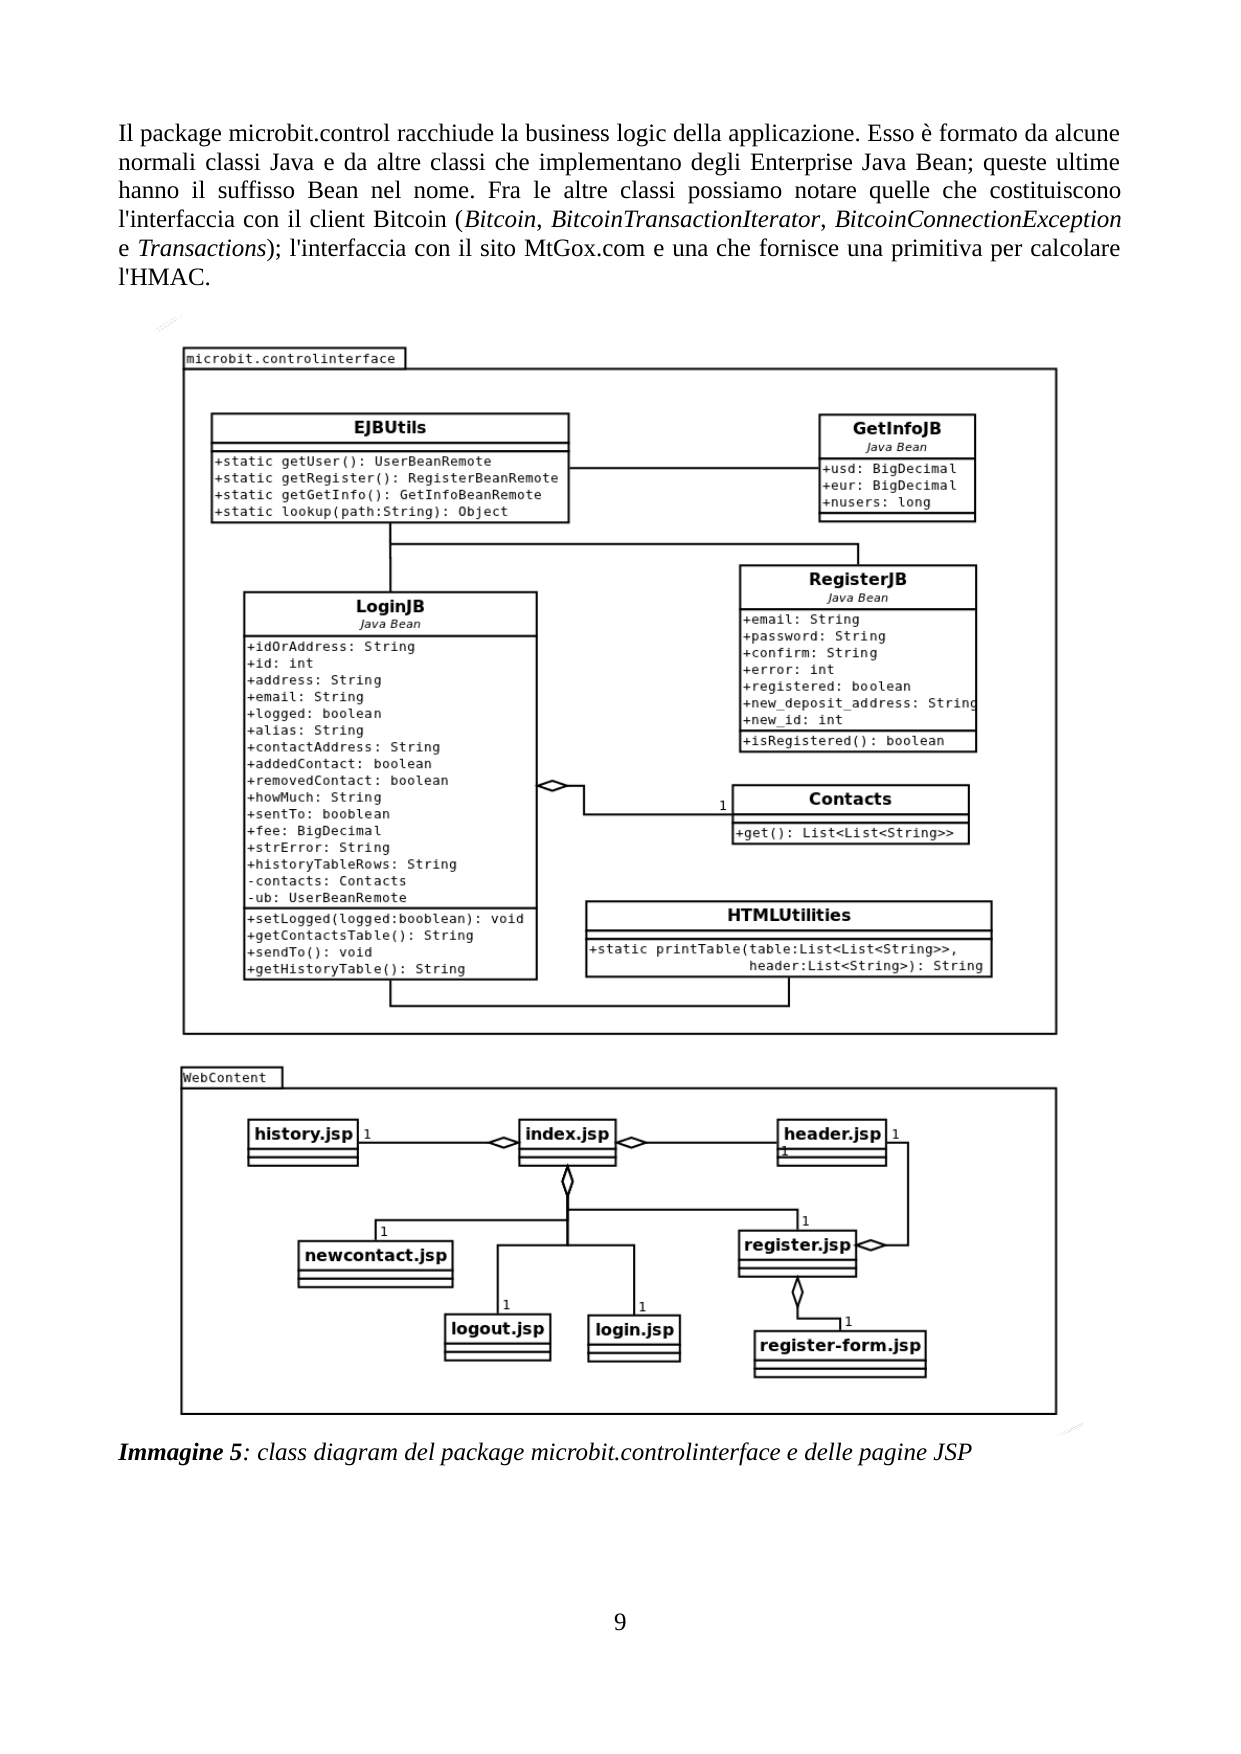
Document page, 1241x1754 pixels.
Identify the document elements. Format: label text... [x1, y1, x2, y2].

text Il package microbit.control racchiude la business logic della applicazione. Esso è formato da alcune normali classi Java e da altre classi che implementano degli Enterprise Java Bean; queste ultime hanno il suffisso Bean nel nome. Fra le altre classi possiamo notare quelle che costituiscono l'interfaccia con il client Bitcoin (Bitcoin, BitcoinTransactionIterator, BitcoinConnectionException e Transactions); l'interfaccia con il sito MtGox.com e una che fornisce una primitiva per calcolare l'HMAC. [118, 118, 1122, 291]
text Immagine 5: class diagram del package microbit.controlinterface e delle pagine JSP [118, 1437, 1122, 1466]
picture [156, 315, 1085, 1437]
